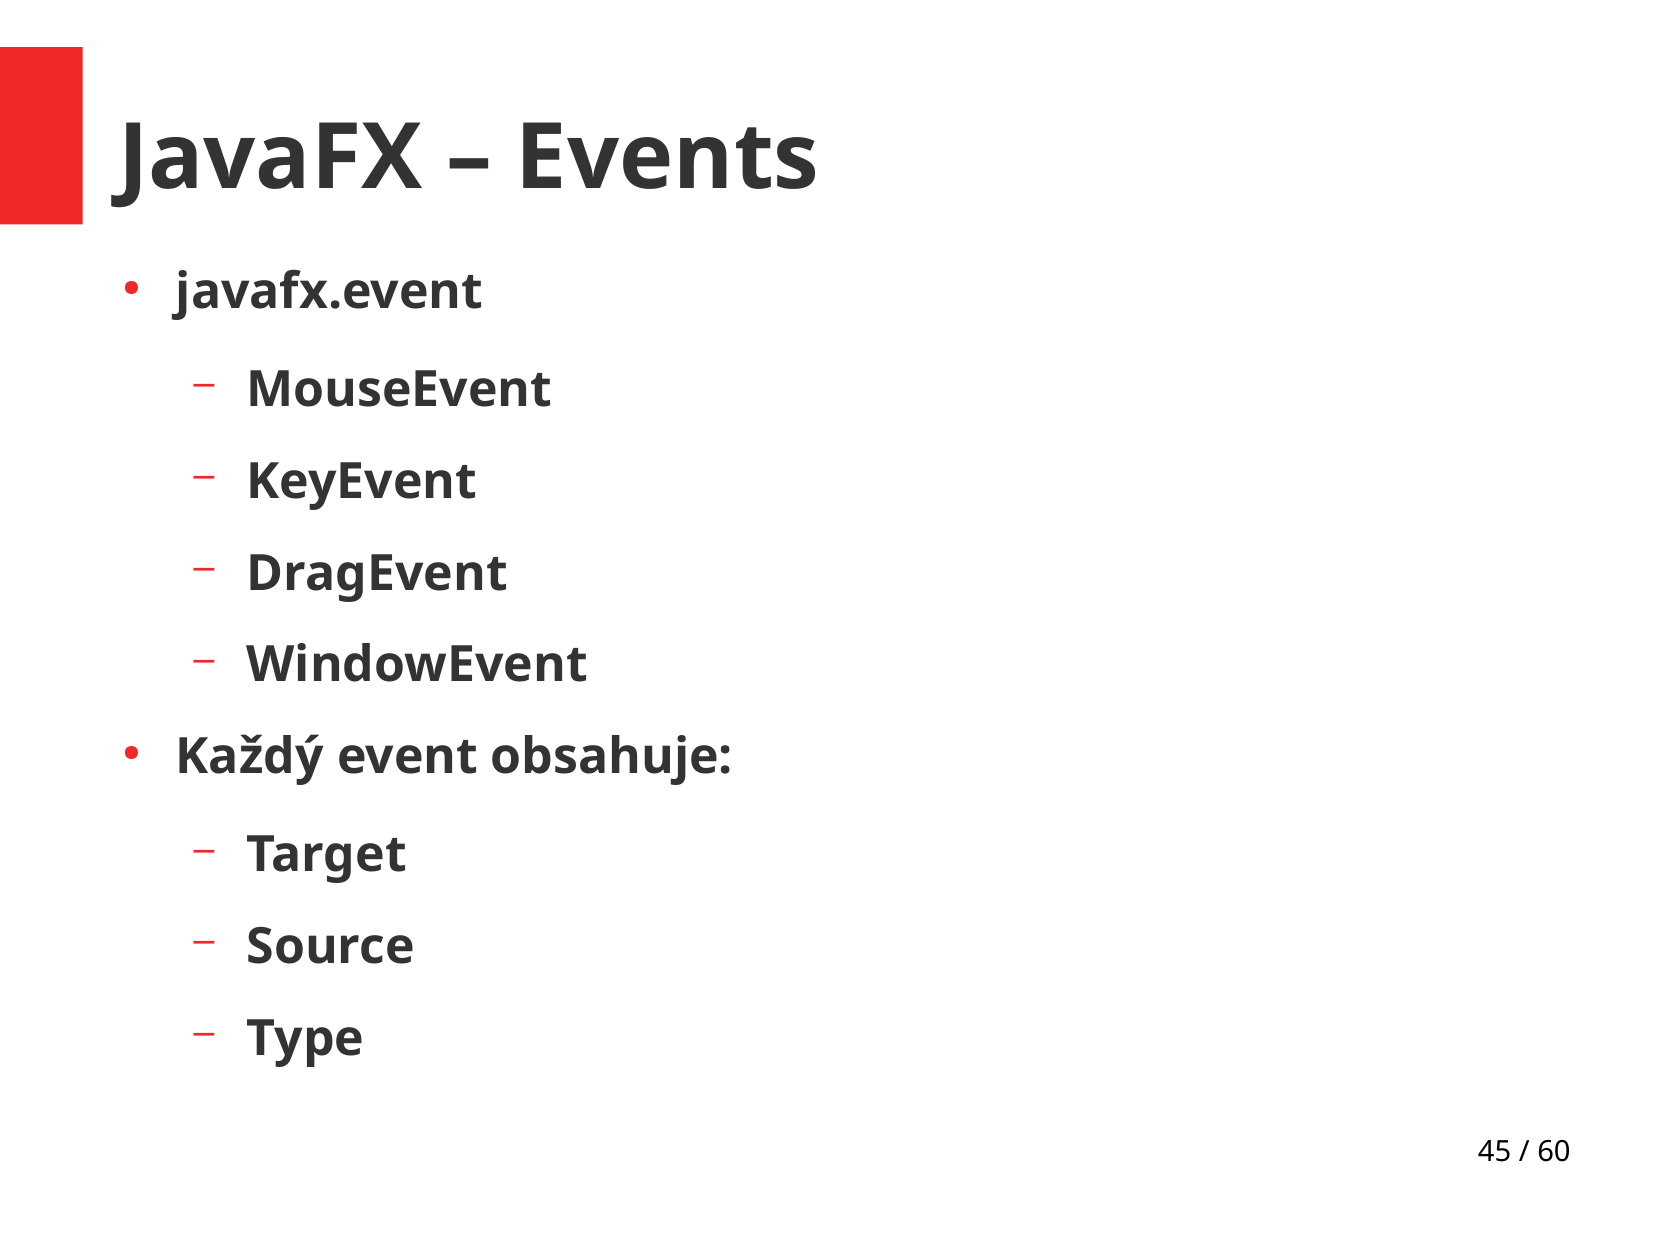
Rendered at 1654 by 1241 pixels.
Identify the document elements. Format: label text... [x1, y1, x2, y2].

title JavaFX – Events [118, 49, 1571, 257]
list javafx.event MouseEvent KeyEvent DragEvent WindowEvent Každý event obsahuje: Target Source Type [105, 255, 1523, 975]
